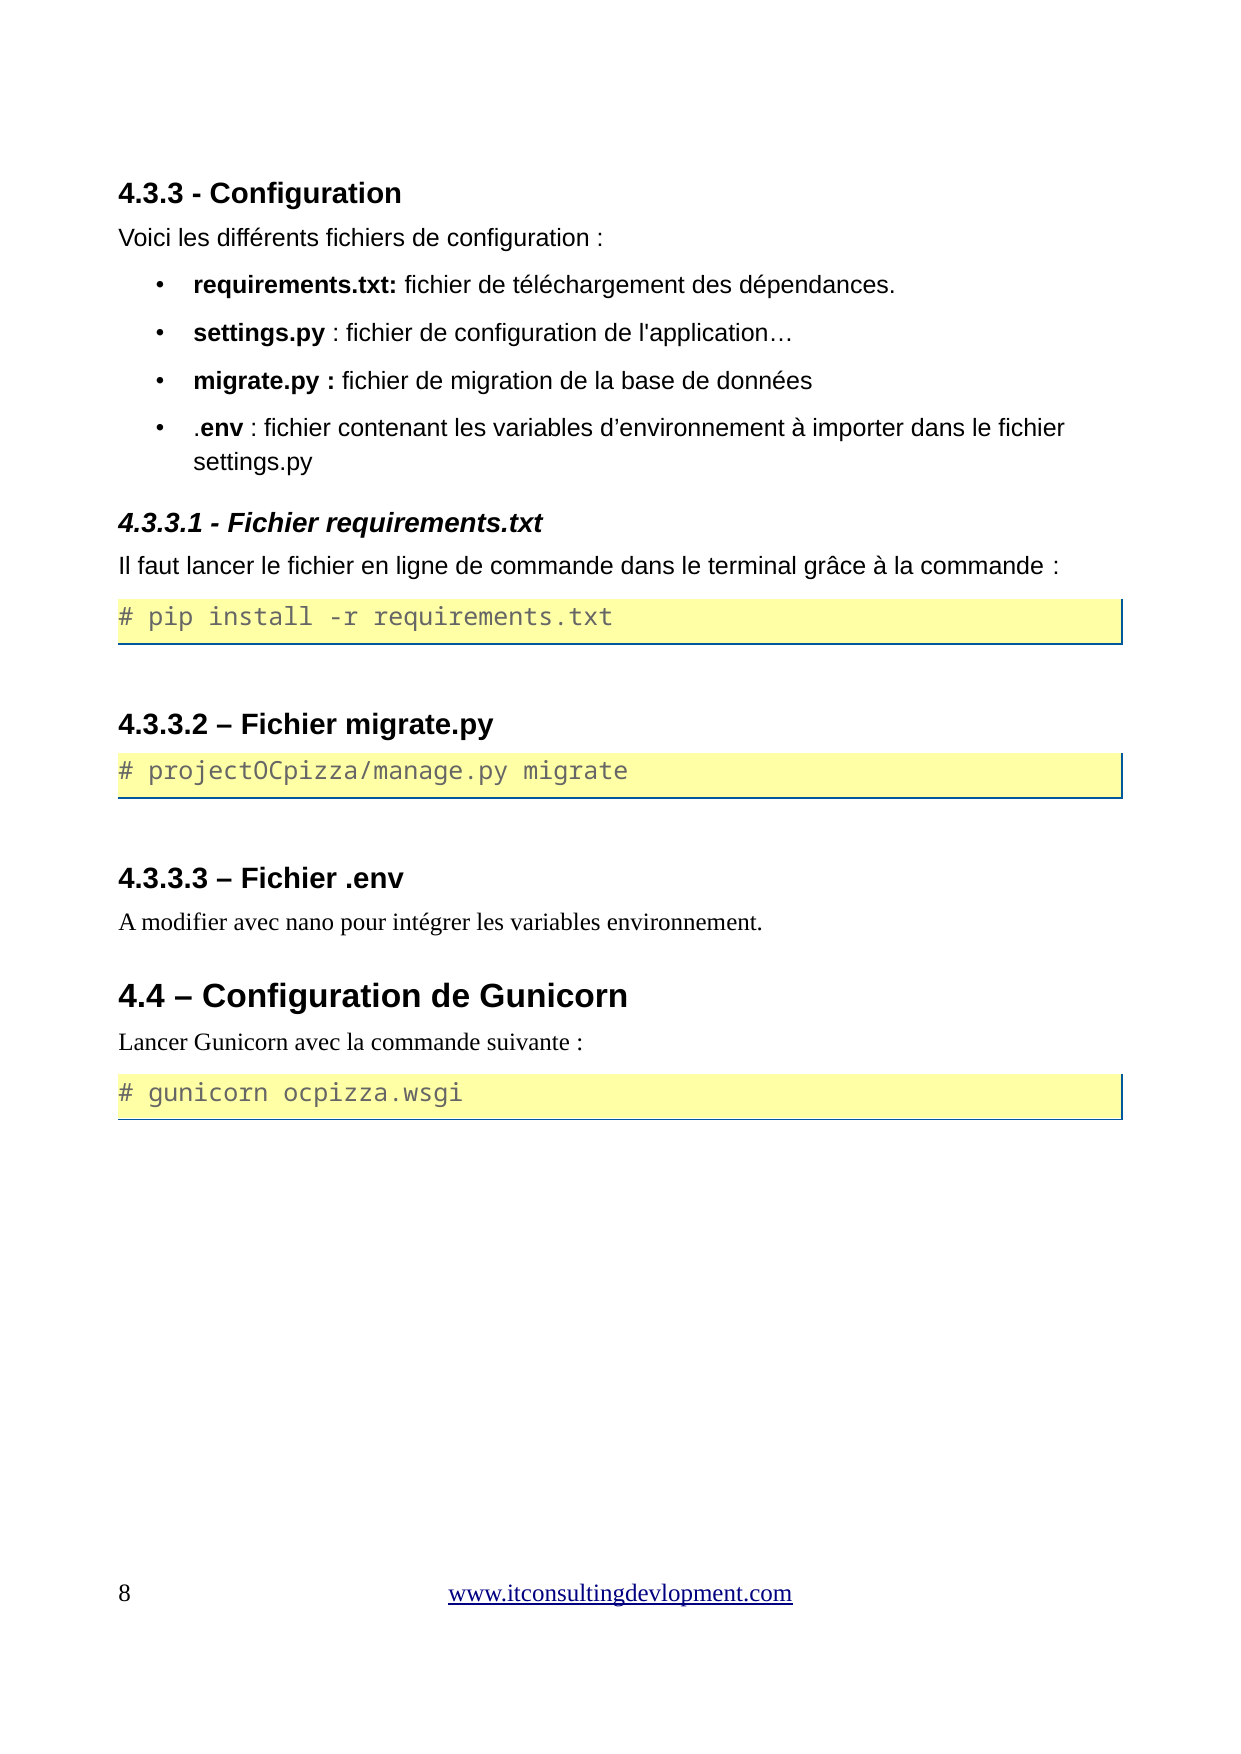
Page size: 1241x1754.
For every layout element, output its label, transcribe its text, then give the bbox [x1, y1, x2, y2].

list requirements.txt: fichier de téléchargement des dépendances. [156, 270, 1122, 299]
text Voici les différents fichiers de configuration : [118, 223, 1122, 251]
list migrate.py : fichier de migration de la base de données [156, 366, 1122, 394]
subtitle 4.3.3.3 – Fichier .env [118, 861, 1122, 894]
list .env : fichier contenant les variables d’environnement à importer dans le fichier settings.py [156, 413, 1122, 475]
text Lancer Gunicorn avec la commande suivante : [118, 1027, 1122, 1055]
text Il faut lancer le fichier en ligne de commande dans le terminal grâce à la commande : [118, 551, 1122, 580]
list settings.py : fichier de configuration de l'application… [156, 318, 1122, 347]
subtitle 4.3.3 - Configuration [118, 176, 1122, 210]
table_header # pip install -r requirements.txt [118, 599, 1121, 643]
text A modifier avec nano pour intégrer les variables environnement. [118, 907, 1122, 936]
table_header # projectOCpizza/manage.py migrate [118, 753, 1121, 797]
subtitle 4.4 – Configuration de Gunicorn [118, 976, 1122, 1014]
subtitle 4.3.3.1 - Fichier requirements.txt [118, 507, 1122, 538]
table_header # gunicorn ocpizza.wsgi [118, 1074, 1121, 1118]
subtitle 4.3.3.2 – Fichier migrate.py [118, 707, 1122, 740]
